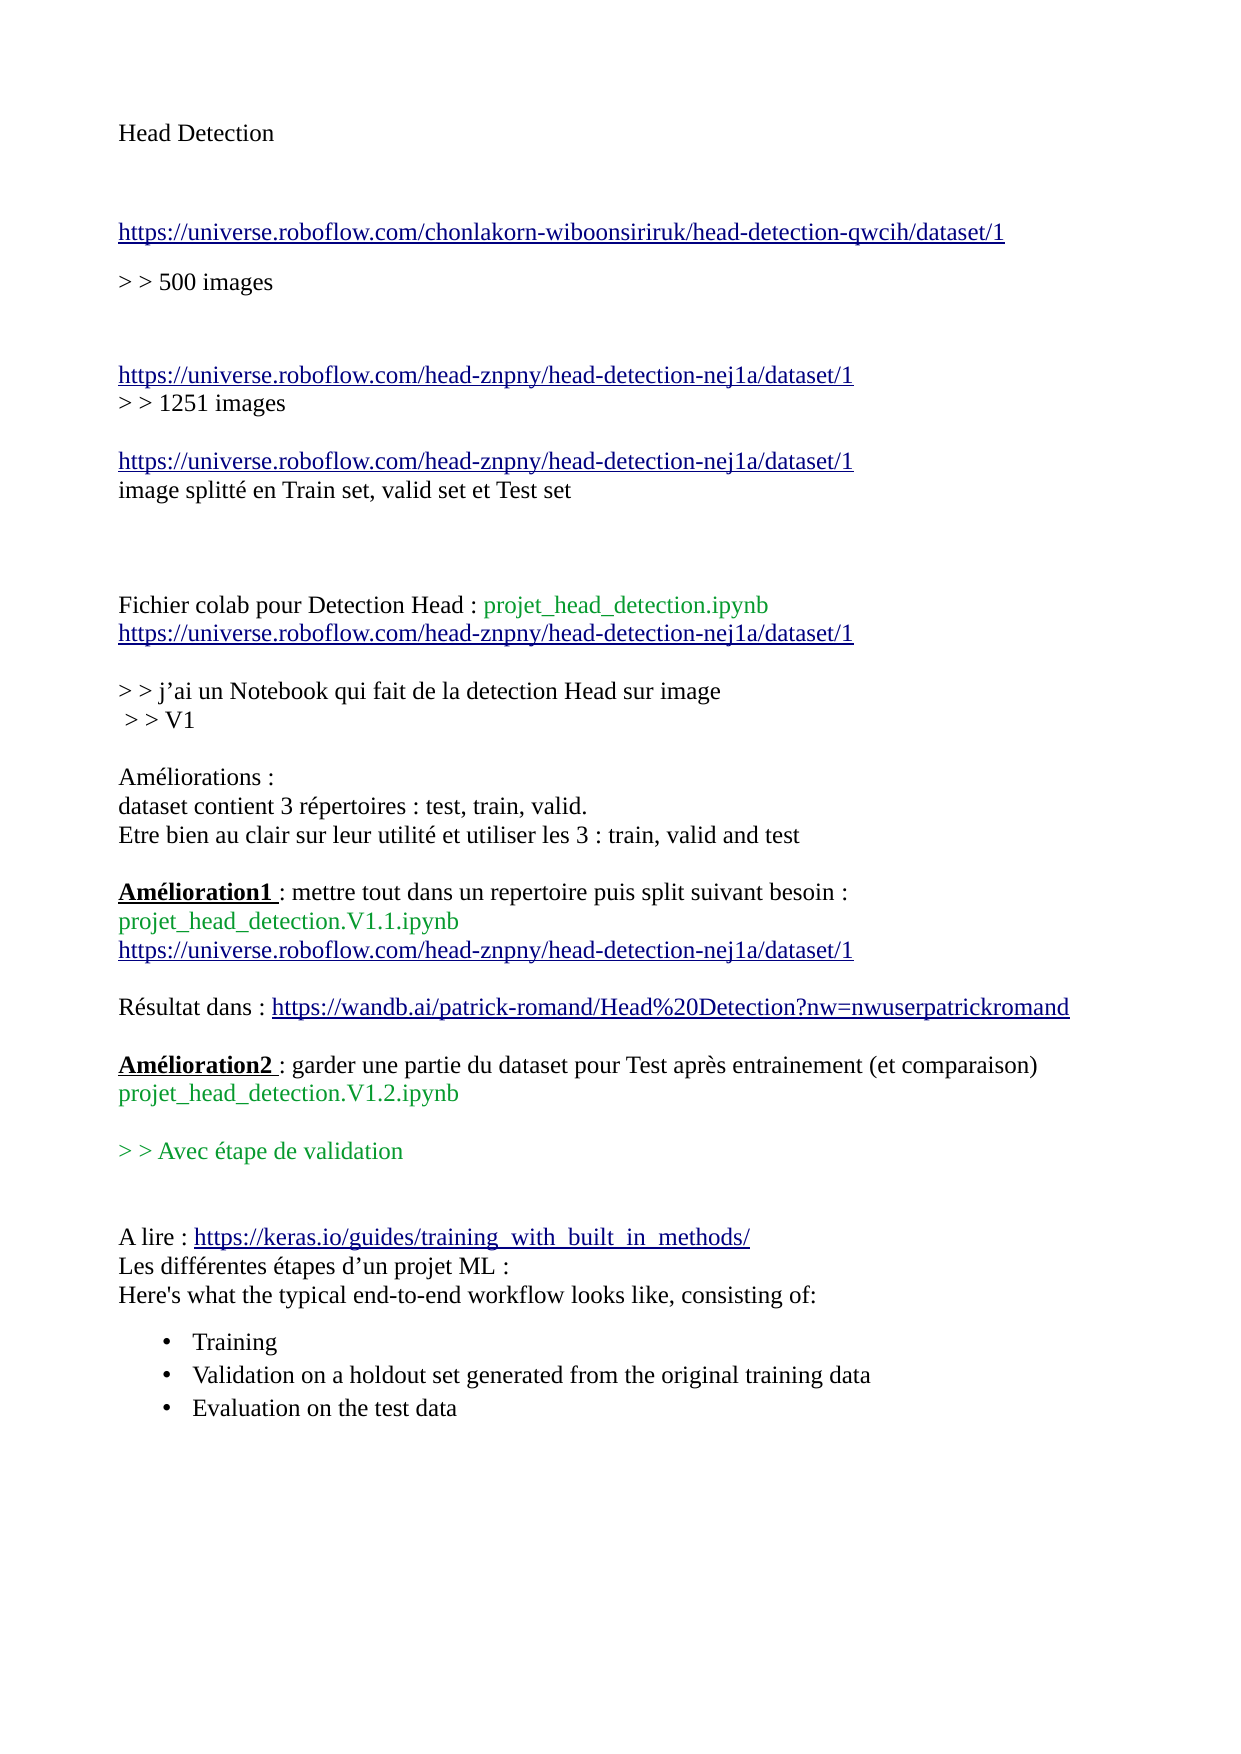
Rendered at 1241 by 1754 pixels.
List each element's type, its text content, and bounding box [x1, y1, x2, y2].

text Résultat dans : https://wandb.ai/patrick-romand/Head%20Detection?nw=nwuserpatrickromand [118, 992, 1122, 1021]
list Training [162, 1327, 1122, 1356]
text https://universe.roboflow.com/head-znpny/head-detection-nej1a/dataset/1 [118, 935, 1122, 963]
text A lire : https://keras.io/guides/training_with_built_in_methods/ [118, 1222, 1122, 1251]
text Here's what the typical end-to-end workflow looks like, consisting of: [118, 1280, 1122, 1308]
text projet_head_detection.V1.2.ipynb [118, 1078, 1122, 1107]
text > > V1 [118, 705, 1122, 733]
text Amélioration1 : mettre tout dans un repertoire puis split suivant besoin : projet_head_detection.V1.1.ipynb [118, 877, 1122, 935]
text image splitté en Train set, valid set et Test set [118, 475, 1122, 503]
text > > 1251 images [118, 388, 1122, 417]
text https://universe.roboflow.com/head-znpny/head-detection-nej1a/dataset/1 [118, 618, 1122, 647]
text https://universe.roboflow.com/chonlakorn-wiboonsiriruk/head-detection-qwcih/dataset/1 [118, 217, 1122, 246]
text https://universe.roboflow.com/head-znpny/head-detection-nej1a/dataset/1 [118, 446, 1122, 475]
list Evaluation on the test data [162, 1393, 1122, 1422]
text https://universe.roboflow.com/head-znpny/head-detection-nej1a/dataset/1 [118, 360, 1122, 388]
text Fichier colab pour Detection Head : projet_head_detection.ipynb [118, 590, 1122, 618]
text Les différentes étapes d’un projet ML : [118, 1251, 1122, 1280]
text Améliorations : [118, 762, 1122, 791]
text Amélioration2 : garder une partie du dataset pour Test après entrainement (et comparaison) [118, 1050, 1122, 1078]
text > > j’ai un Notebook qui fait de la detection Head sur image [118, 676, 1122, 705]
text Etre bien au clair sur leur utilité et utiliser les 3 : train, valid and test [118, 820, 1122, 848]
text Head Detection [118, 118, 1122, 147]
text > > 500 images [118, 267, 1122, 296]
list Validation on a holdout set generated from the original training data [162, 1360, 1122, 1389]
text dataset contient 3 répertoires : test, train, valid. [118, 791, 1122, 820]
text > > Avec étape de validation [118, 1136, 1122, 1165]
